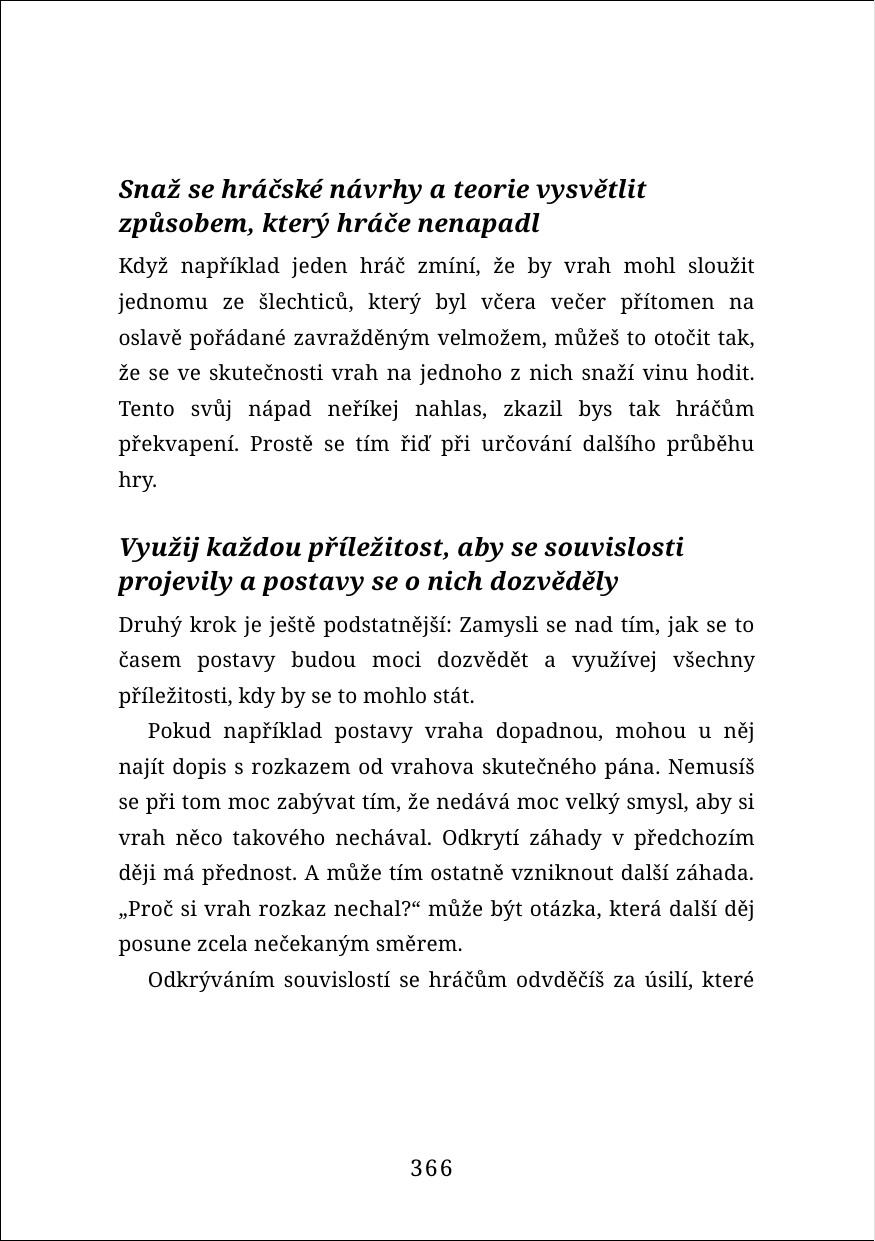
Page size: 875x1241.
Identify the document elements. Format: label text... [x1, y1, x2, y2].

subtitle Využij každou příležitost, aby se souvislosti projevily a postavy se o nich dozvěděly [118, 530, 756, 598]
text Druhý krok je ještě podstatnější: Zamysli se nad tím, jak se to časem postavy budou moci dozvědět a využívej všechny příležitosti, kdy by se to mohlo stát. Pokud například postavy vraha dopadnou, mohou u něj najít dopis s rozkazem od vrahova skutečného pána. Nemusíš se při tom moc zabývat tím, že nedává moc velký smysl, aby si vrah něco takového nechával. Odkrytí záhady v předchozím ději má přednost. A může tím ostatně vzniknout další záhada. „Proč si vrah rozkaz nechal?“ může být otázka, která další děj posune zcela nečekaným směrem. Odkrýváním souvislostí se hráčům odvděčíš za úsilí, které [118, 610, 756, 993]
text Když například jeden hráč zmíní, že by vrah mohl sloužit jednomu ze šlechticů, který byl včera večer přítomen na oslavě pořádané zavražděným velmožem, můžeš to otočit tak, že se ve skutečnosti vrah na jednoho z nich snaží vinu hodit. Tento svůj nápad neříkej nahlas, zkazil bys tak hráčům překvapení. Prostě se tím řiď při určování dalšího průběhu hry. [118, 252, 756, 493]
subtitle Snaž se hráčské návrhy a teorie vysvětlit způsobem, který hráče nenapadl [118, 172, 756, 240]
